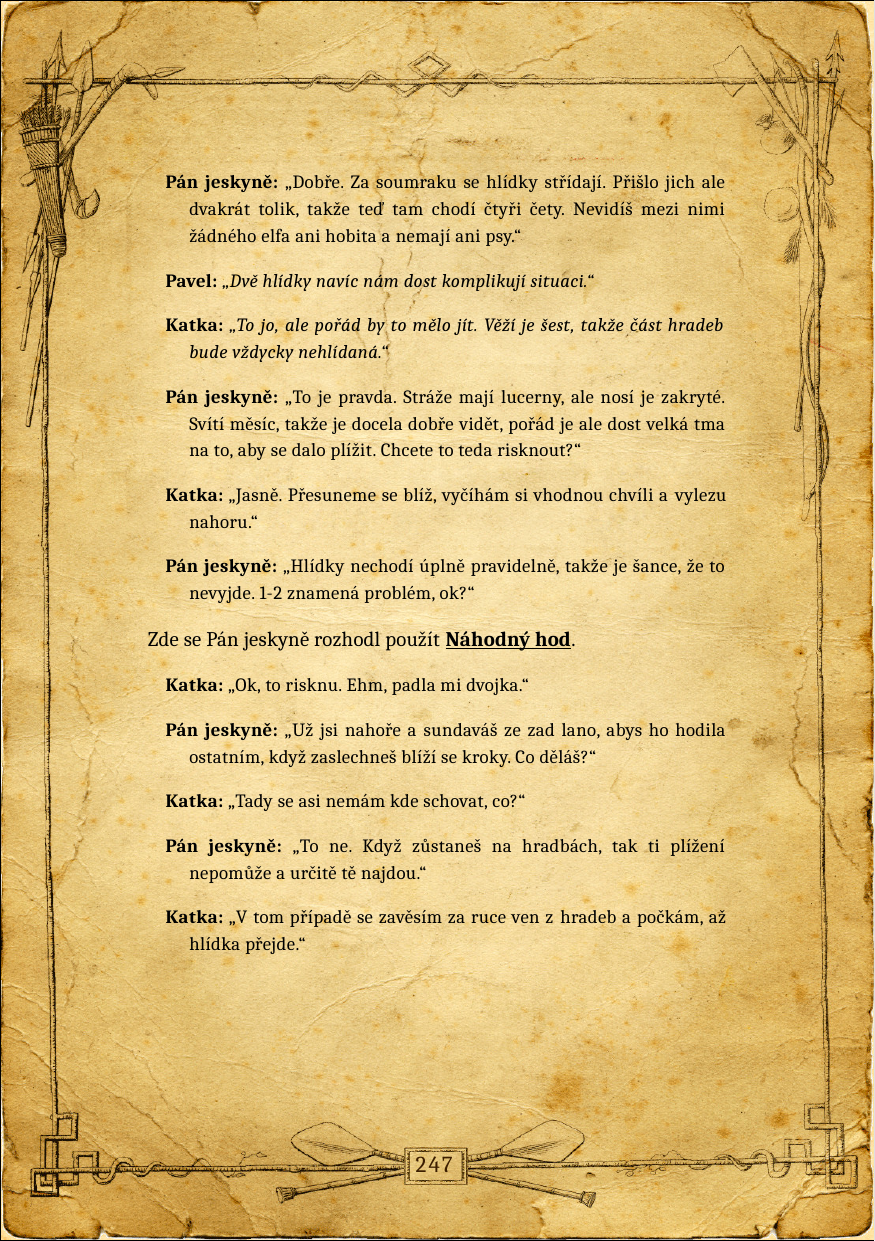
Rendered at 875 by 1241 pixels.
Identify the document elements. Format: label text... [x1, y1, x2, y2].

text Pán jeskyně: „Už jsi nahoře a⁠ sundaváš ze zad lano, abys ho hodila ostatním, když zaslechneš blíží se kroky. Co děláš?“ [165, 719, 726, 768]
text Katka: „Tady se asi nemám kde schovat, co?“ [165, 791, 726, 813]
text Katka: „V⁠ tom případě se zavěsím za ruce ven z⁠ hradeb a⁠ počkám, až hlídka přejde.“ [165, 907, 726, 956]
text Katka: „Jasně. Přesuneme se blíž, vyčíhám si vhodnou chvíli a⁠ vylezu nahoru.“ [165, 484, 726, 533]
text Pavel: „Dvě hlídky navíc nám dost komplikují situaci.“ [165, 270, 726, 292]
text Pán jeskyně: „To je pravda. Stráže mají lucerny, ale nosí je zakryté. Svítí měsíc, takže je docela dobře vidět, pořád je ale dost velká tma na to, aby se dalo plížit. Chcete to teda risknout?“ [165, 386, 726, 461]
text Pán jeskyně: „To ne. Když zůstaneš na hradbách, tak ti plížení nepomůže a⁠ určitě tě najdou.“ [165, 836, 726, 884]
picture [1, 1, 874, 1240]
text Pán jeskyně: „Hlídky nechodí úplně pravidelně, takže je šance, že to nevyjde. 1-2 znamená problém, ok?“ [165, 556, 726, 604]
text Katka: „Ok, to risknu. Ehm, padla mi dvojka.“ [165, 675, 726, 697]
text Katka: „To jo, ale pořád by to mělo jít. Věží je šest, takže část hradeb bude vždycky nehlídaná.“ [165, 315, 726, 363]
text Zde se Pán jeskyně rozhodl použít Náhodný hod. [148, 627, 726, 651]
text Pán jeskyně: „Dobře. Za soumraku se hlídky střídají. Přišlo jich ale dvakrát tolik, takže teď tam chodí čtyři čety. Nevidíš mezi nimi žádného elfa ani hobita a⁠ nemají ani psy.“ [165, 172, 726, 247]
